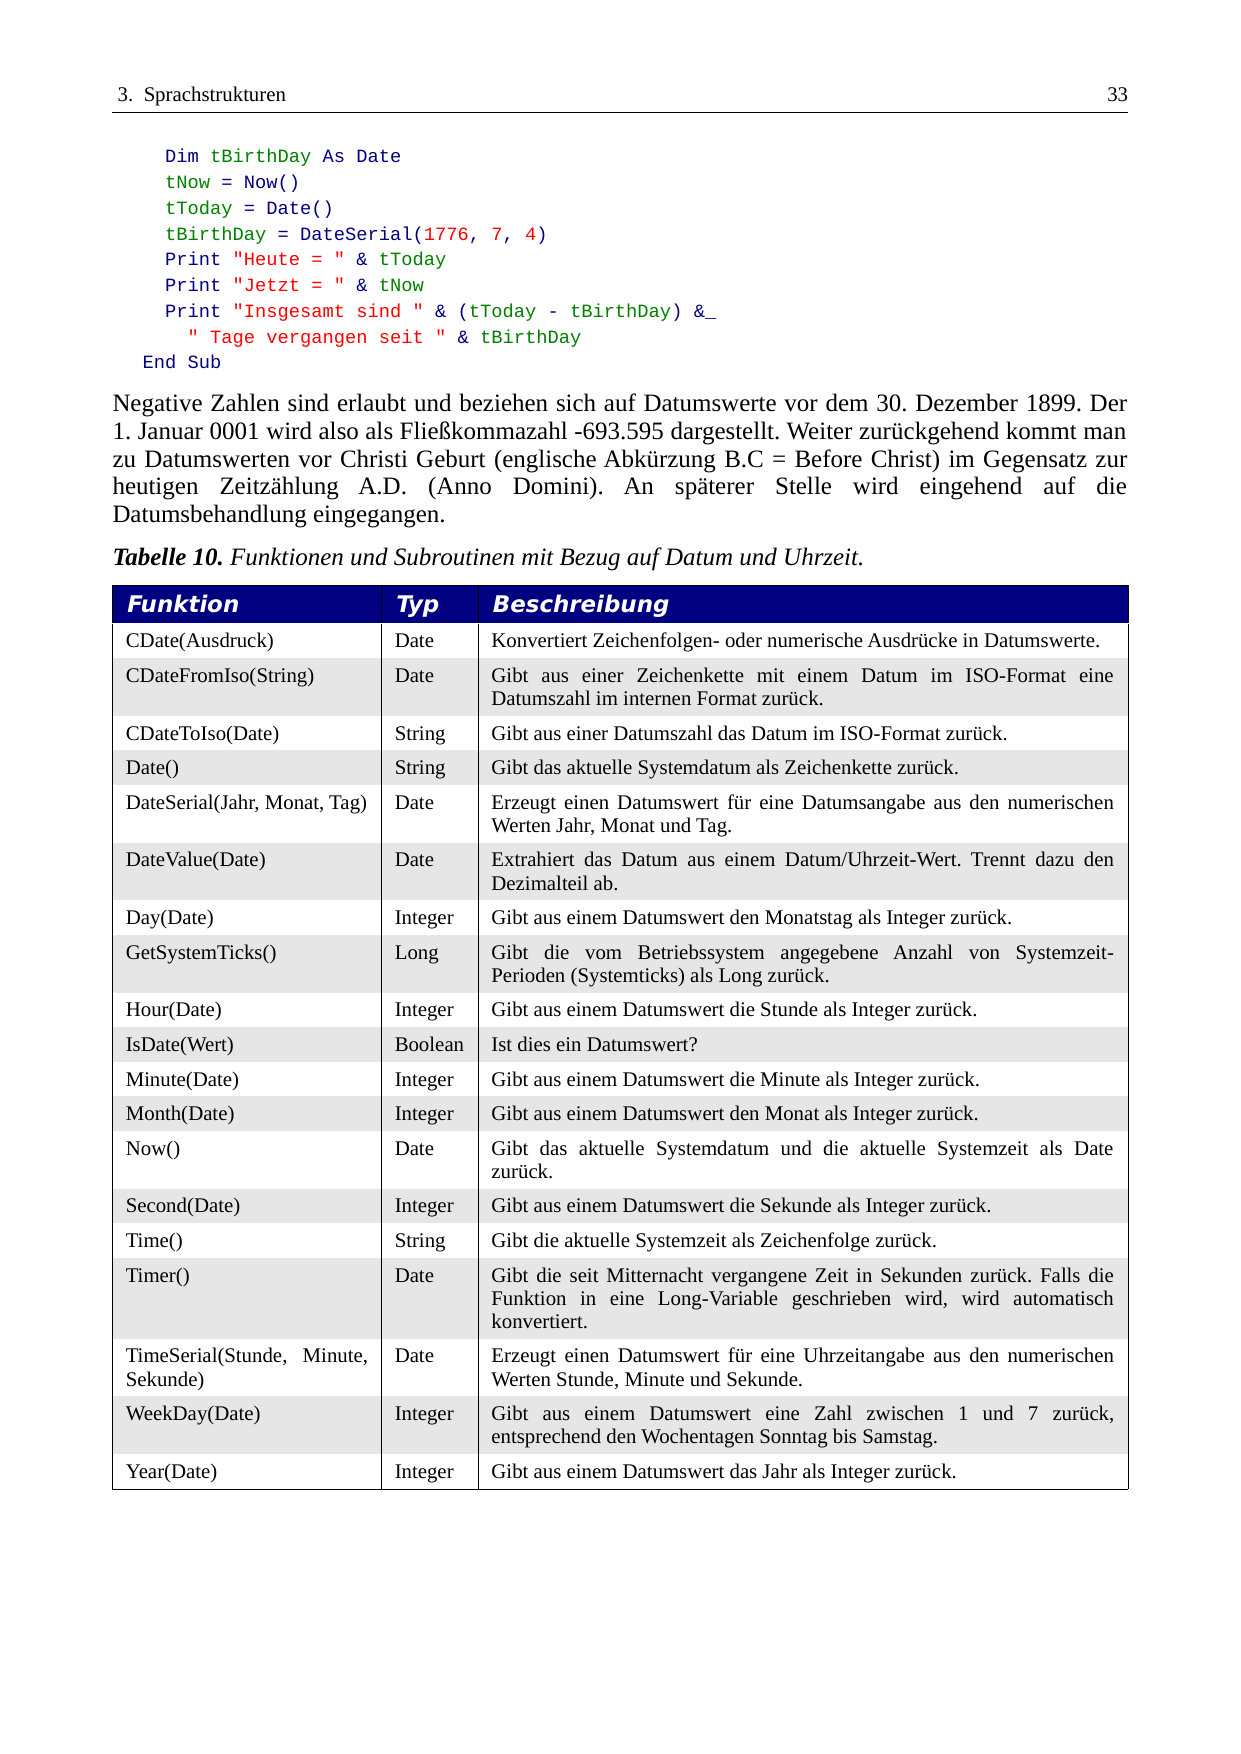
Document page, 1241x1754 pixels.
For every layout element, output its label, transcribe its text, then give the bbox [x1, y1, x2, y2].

table_cell Gibt aus einem Datumswert die Sekunde als Integer zurück. [479, 1189, 1128, 1223]
text Negative Zahlen sind erlaubt und beziehen sich auf Datumswerte vor dem 30. Dezember 1899. Der 1. Januar 0001 wird also als Fließkommazahl -693.595 dargestellt. Weiter zurückgehend kommt man zu Datumswerten vor Christi Geburt (englische Abkürzung B.C = Before Christ) im Gegensatz zur heutigen Zeitzählung A.D. (Anno Domini). An späterer Stelle wird eingehend auf die Datumsbehandlung eingegangen. [112, 389, 1128, 528]
table_cell Timer() [113, 1258, 381, 1339]
table_cell Time() [113, 1223, 381, 1258]
table_cell Hour(Date) [113, 993, 381, 1027]
table_cell Ist dies ein Datumswert? [479, 1027, 1128, 1062]
table_cell IsDate(Wert) [113, 1027, 381, 1062]
table_cell Integer [382, 1454, 478, 1489]
table_cell Second(Date) [113, 1189, 381, 1223]
table_header Funktion [113, 586, 381, 623]
text End Sub [142, 353, 1128, 374]
table_cell Gibt aus einem Datumswert eine Zahl zwischen 1 und 7 zurück, entsprechend den Wochentagen Sonntag bis Samstag. [479, 1396, 1128, 1454]
table_cell Integer [382, 993, 478, 1027]
table_cell Gibt aus einem Datumswert den Monat als Integer zurück. [479, 1096, 1128, 1131]
table_cell Integer [382, 900, 478, 935]
table_cell Gibt die seit Mitternacht vergangene Zeit in Sekunden zurück. Falls die Funktion in eine Long-Variable geschrieben wird, wird automatisch konvertiert. [479, 1258, 1128, 1339]
table_cell Integer [382, 1062, 478, 1096]
table_cell Integer [382, 1189, 478, 1223]
table_cell Day(Date) [113, 900, 381, 935]
table_cell Date [382, 1339, 478, 1396]
table_cell Date [382, 624, 478, 658]
table_cell GetSystemTicks() [113, 935, 381, 993]
table_cell Now() [113, 1131, 381, 1189]
text Print "Jetzt = " & tNow [142, 276, 1128, 297]
text Tabelle 10. Funktionen und Subroutinen mit Bezug auf Datum und Uhrzeit. [112, 543, 1128, 570]
table_cell Boolean [382, 1027, 478, 1062]
table_cell Integer [382, 1096, 478, 1131]
table_cell Gibt aus einer Datumszahl das Datum im ISO-Format zurück. [479, 716, 1128, 750]
table_cell Month(Date) [113, 1096, 381, 1131]
text tBirthDay = DateSerial(1776, 7, 4) [142, 224, 1128, 246]
table_cell Long [382, 935, 478, 993]
table_cell Gibt aus einem Datumswert den Monatstag als Integer zurück. [479, 900, 1128, 935]
text tToday = Date() [142, 199, 1128, 220]
table_cell Year(Date) [113, 1454, 381, 1489]
text " Tage vergangen seit " & tBirthDay [142, 327, 1128, 349]
table_cell Gibt das aktuelle Systemdatum und die aktuelle Systemzeit als Date zurück. [479, 1131, 1128, 1189]
table_cell Gibt die vom Betriebssystem angegebene Anzahl von Systemzeit-Perioden (Systemticks) als Long zurück. [479, 935, 1128, 993]
text Dim tBirthDay As Date [142, 147, 1128, 168]
table_cell Date [382, 785, 478, 843]
table_cell Erzeugt einen Datumswert für eine Uhrzeitangabe aus den numerischen Werten Stunde, Minute und Sekunde. [479, 1339, 1128, 1396]
table_cell WeekDay(Date) [113, 1396, 381, 1454]
table_cell Gibt die aktuelle Systemzeit als Zeichenfolge zurück. [479, 1223, 1128, 1258]
text Print "Heute = " & tToday [142, 250, 1128, 271]
table_header Beschreibung [479, 586, 1128, 623]
table_cell Date [382, 1258, 478, 1339]
table_cell CDateFromIso(String) [113, 658, 381, 716]
table_header Typ [382, 586, 478, 623]
table_cell Konvertiert Zeichenfolgen- oder numerische Ausdrücke in Datumswerte. [479, 624, 1128, 658]
table_cell CDateToIso(Date) [113, 716, 381, 750]
table_cell String [382, 750, 478, 785]
text tNow = Now() [142, 173, 1128, 194]
table_cell Date() [113, 750, 381, 785]
text Print "Insgesamt sind " & (tToday - tBirthDay) &_ [142, 302, 1128, 323]
table_cell Erzeugt einen Datumswert für eine Datumsangabe aus den numerischen Werten Jahr, Monat und Tag. [479, 785, 1128, 843]
table_cell Gibt aus einem Datumswert die Stunde als Integer zurück. [479, 993, 1128, 1027]
table_cell Date [382, 658, 478, 716]
table_cell Date [382, 1131, 478, 1189]
table_cell Minute(Date) [113, 1062, 381, 1096]
table_cell Gibt aus einem Datumswert die Minute als Integer zurück. [479, 1062, 1128, 1096]
table_cell TimeSerial(Stunde, Minute, Sekunde) [113, 1339, 381, 1396]
table_cell DateSerial(Jahr, Monat, Tag) [113, 785, 381, 843]
table_cell String [382, 716, 478, 750]
table_cell Gibt aus einem Datumswert das Jahr als Integer zurück. [479, 1454, 1128, 1489]
table_cell String [382, 1223, 478, 1258]
table_cell Extrahiert das Datum aus einem Datum/Uhrzeit-Wert. Trennt dazu den Dezimalteil ab. [479, 843, 1128, 900]
table_cell Gibt aus einer Zeichenkette mit einem Datum im ISO-Format eine Datumszahl im internen Format zurück. [479, 658, 1128, 716]
table_cell CDate(Ausdruck) [113, 624, 381, 658]
table_cell Date [382, 843, 478, 900]
table_cell Gibt das aktuelle Systemdatum als Zeichenkette zurück. [479, 750, 1128, 785]
table_cell Integer [382, 1396, 478, 1454]
table_cell DateValue(Date) [113, 843, 381, 900]
